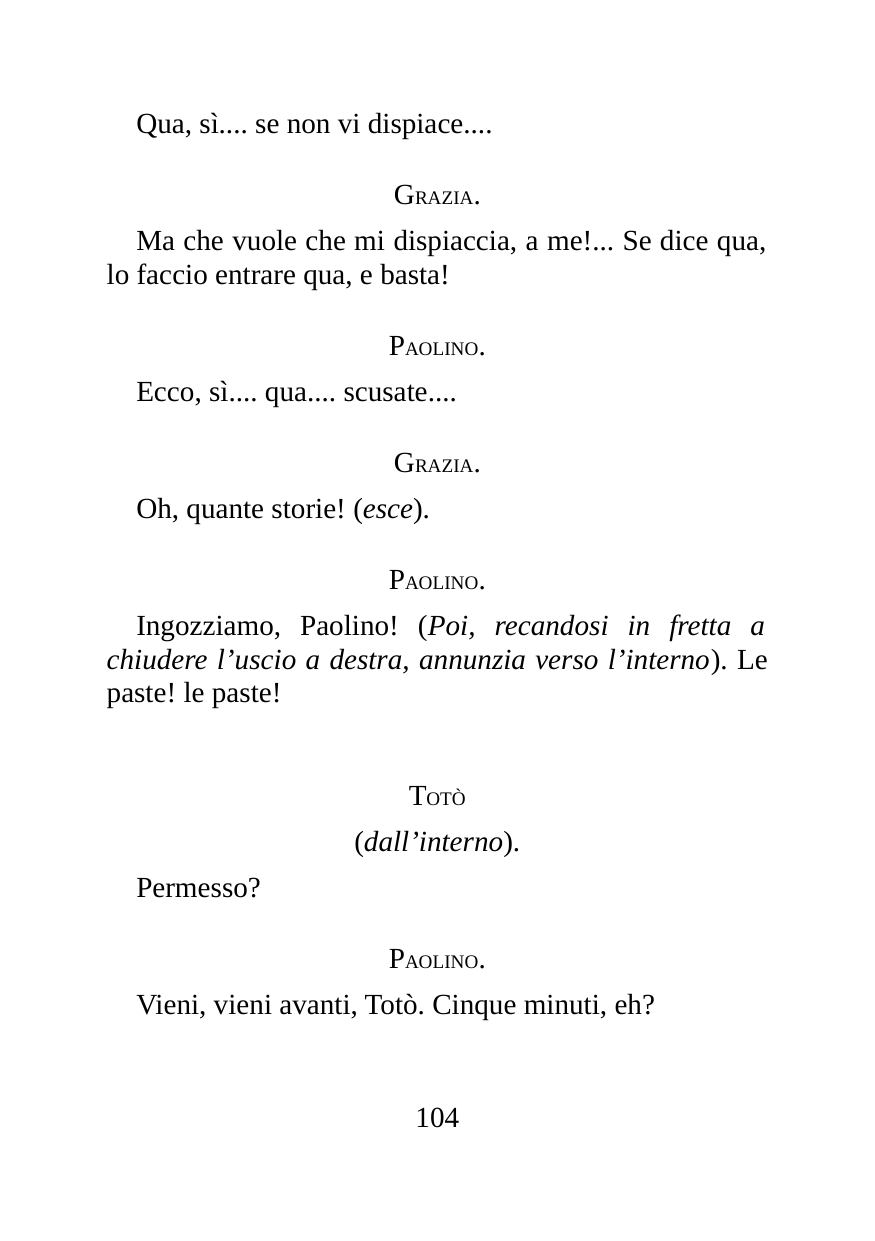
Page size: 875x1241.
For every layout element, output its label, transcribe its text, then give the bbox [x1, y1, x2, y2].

text Ma che vuole che mi dispiaccia, a me!... Se dice qua, lo faccio entrare qua, e basta! [106, 223, 768, 291]
text Paolino. [106, 941, 768, 975]
text Paolino. [106, 562, 768, 596]
text Paolino. [106, 328, 768, 362]
text Ingozziamo, Paolino! (Poi, recandosi in fretta a chiudere l’uscio a destra, annunzia verso l’interno). Le paste! le paste! [106, 608, 768, 709]
text Totò [106, 778, 768, 812]
text Vieni, vieni avanti, Totò. Cinque minuti, eh? [106, 987, 768, 1021]
text Grazia. [106, 445, 768, 479]
text Grazia. [106, 177, 768, 211]
text Permesso? [106, 870, 768, 904]
text Oh, quante storie! (esce). [106, 491, 768, 525]
text Ecco, sì.... qua.... scusate.... [106, 374, 768, 408]
text Qua, sì.... se non vi dispiace.... [106, 106, 768, 140]
text (dall’interno). [106, 824, 768, 858]
